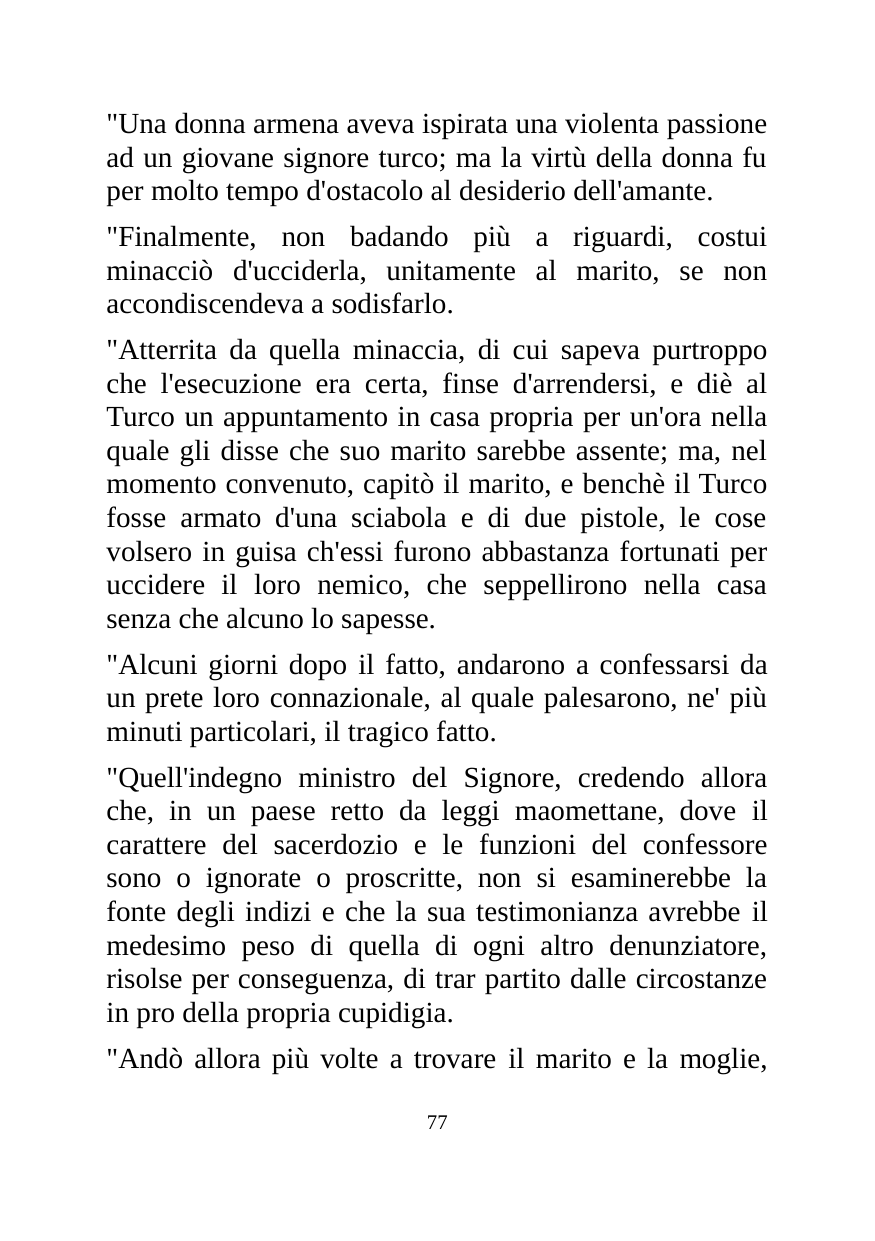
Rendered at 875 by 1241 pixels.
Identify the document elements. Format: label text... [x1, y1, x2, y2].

text "Quell'indegno ministro del Signore, credendo allora che, in un paese retto da leggi maomettane, dove il carattere del sacerdozio e le funzioni del confessore sono o ignorate o proscritte, non si esaminerebbe la fonte degli indizi e che la sua testimonianza avrebbe il medesimo peso di quella di ogni altro denunziatore, risolse per conseguenza, di trar partito dalle circostanze in pro della propria cupidigia. [106, 760, 768, 1028]
text "Andò allora più volte a trovare il marito e la moglie, [106, 1041, 768, 1074]
text "Finalmente, non badando più a riguardi, costui minacciò d'ucciderla, unitamente al marito, se non accondiscendeva a sodisfarlo. [106, 219, 768, 320]
text "Atterrita da quella minaccia, di cui sapeva purtroppo che l'esecuzione era certa, finse d'arrendersi, e diè al Turco un appuntamento in casa propria per un'ora nella quale gli disse che suo marito sarebbe assente; ma, nel momento convenuto, capitò il marito, e benchè il Turco fosse armato d'una sciabola e di due pistole, le cose volsero in guisa ch'essi furono abbastanza fortunati per uccidere il loro nemico, che seppellirono nella casa senza che alcuno lo sapesse. [106, 332, 768, 634]
text "Alcuni giorni dopo il fatto, andarono a confessarsi da un prete loro connazionale, al quale palesarono, ne' più minuti particolari, il tragico fatto. [106, 647, 768, 747]
text "Una donna armena aveva ispirata una violenta passione ad un giovane signore turco; ma la virtù della donna fu per molto tempo d'ostacolo al desiderio dell'amante. [106, 106, 768, 207]
